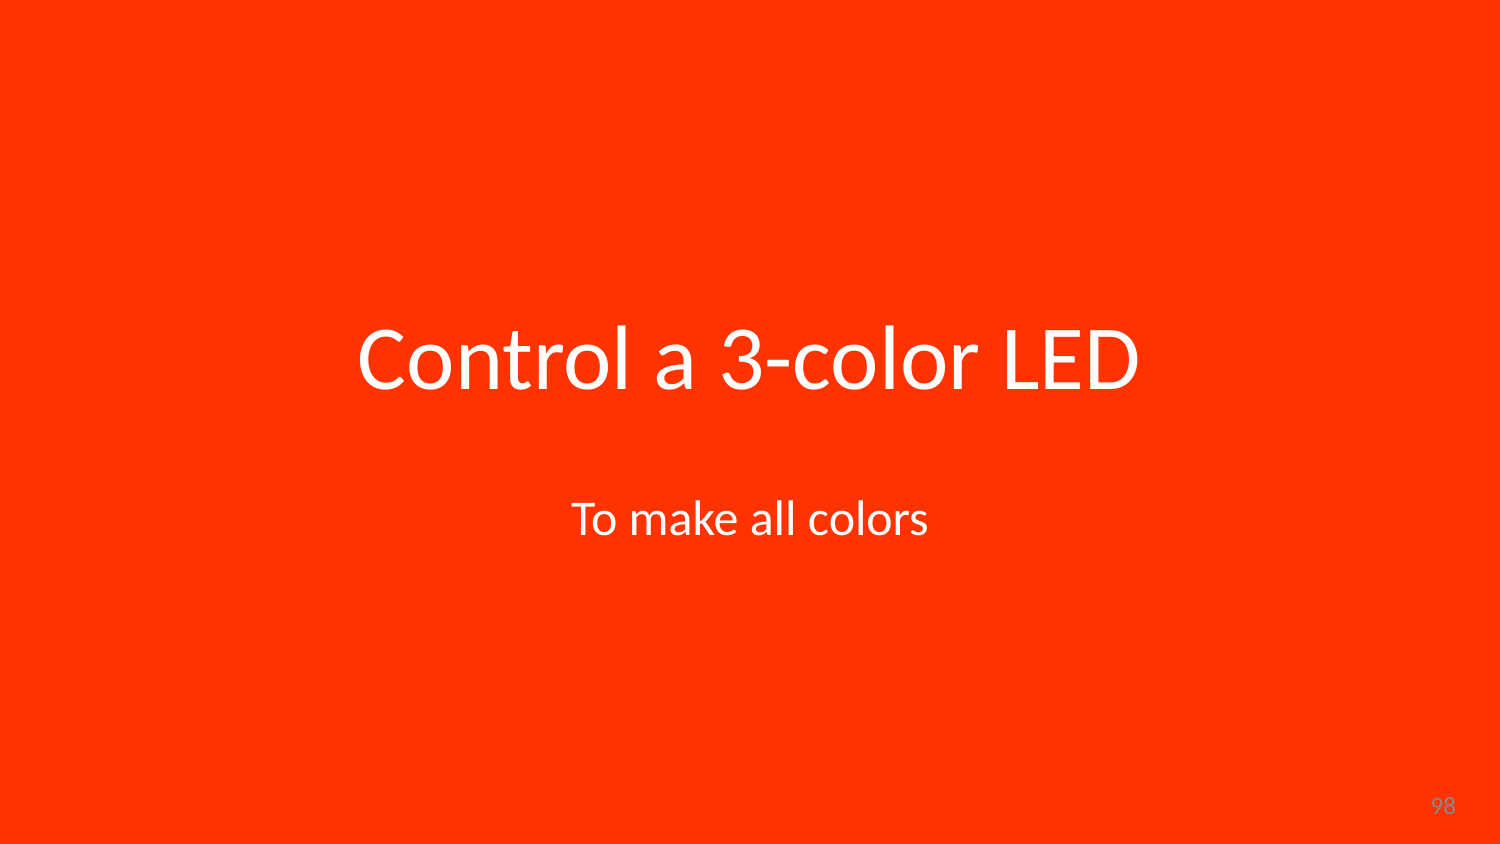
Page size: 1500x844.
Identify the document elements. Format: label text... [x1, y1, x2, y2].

title Control a 3-color LED [112, 262, 1388, 443]
text_box 98 [1415, 782, 1500, 828]
subtitle To make all colors [225, 478, 1276, 694]
